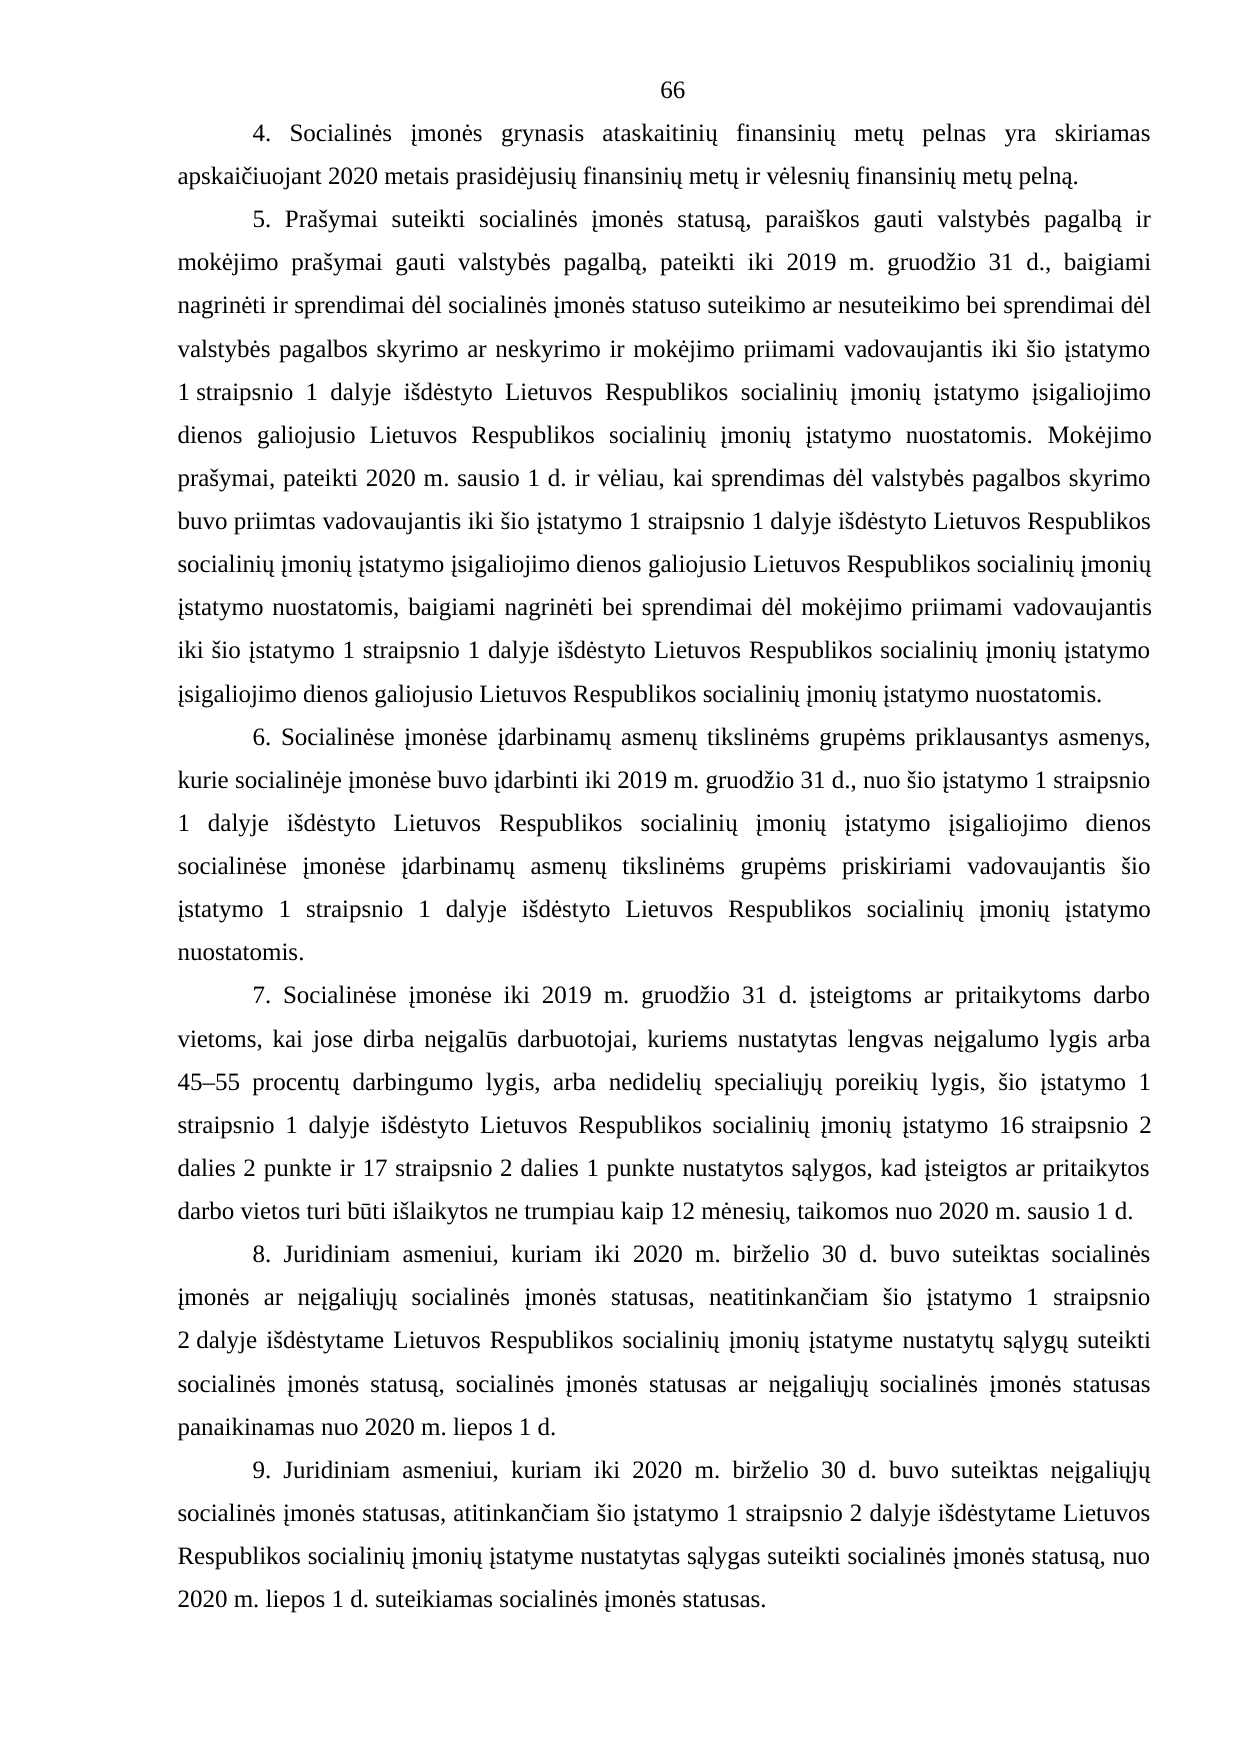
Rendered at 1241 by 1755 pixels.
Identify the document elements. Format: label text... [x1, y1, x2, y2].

text 8. Juridiniam asmeniui, kuriam iki 2020 m. birželio 30 d. buvo suteiktas socialinės įmonės ar neįgaliųjų socialinės įmonės statusas, neatitinkančiam šio įstatymo 1 straipsnio 2 dalyje išdėstytame Lietuvos Respublikos socialinių įmonių įstatyme nustatytų sąlygų suteikti socialinės įmonės statusą, socialinės įmonės statusas ar neįgaliųjų socialinės įmonės statusas panaikinamas nuo 2020 m. liepos 1 d. [177, 1239, 1152, 1441]
text 6. Socialinėse įmonėse įdarbinamų asmenų tikslinėms grupėms priklausantys asmenys, kurie socialinėje įmonėse buvo įdarbinti iki 2019 m. gruodžio 31 d., nuo šio įstatymo 1 straipsnio 1 dalyje išdėstyto Lietuvos Respublikos socialinių įmonių įstatymo įsigaliojimo dienos socialinėse įmonėse įdarbinamų asmenų tikslinėms grupėms priskiriami vadovaujantis šio įstatymo 1 straipsnio 1 dalyje išdėstyto Lietuvos Respublikos socialinių įmonių įstatymo nuostatomis. [177, 722, 1152, 966]
text 4. Socialinės įmonės grynasis ataskaitinių finansinių metų pelnas yra skiriamas apskaičiuojant 2020 metais prasidėjusių finansinių metų ir vėlesnių finansinių metų pelną. [177, 118, 1152, 190]
text 7. Socialinėse įmonėse iki 2019 m. gruodžio 31 d. įsteigtoms ar pritaikytoms darbo vietoms, kai jose dirba neįgalūs darbuotojai, kuriems nustatytas lengvas neįgalumo lygis arba 45–55 procentų darbingumo lygis, arba nedidelių specialiųjų poreikių lygis, šio įstatymo 1 straipsnio 1 dalyje išdėstyto Lietuvos Respublikos socialinių įmonių įstatymo 16 straipsnio 2 dalies 2 punkte ir 17 straipsnio 2 dalies 1 punkte nustatytos sąlygos, kad įsteigtos ar pritaikytos darbo vietos turi būti išlaikytos ne trumpiau kaip 12 mėnesių, taikomos nuo 2020 m. sausio 1 d. [177, 981, 1152, 1225]
text 5. Prašymai suteikti socialinės įmonės statusą, paraiškos gauti valstybės pagalbą ir mokėjimo prašymai gauti valstybės pagalbą, pateikti iki 2019 m. gruodžio 31 d., baigiami nagrinėti ir sprendimai dėl socialinės įmonės statuso suteikimo ar nesuteikimo bei sprendimai dėl valstybės pagalbos skyrimo ar neskyrimo ir mokėjimo priimami vadovaujantis iki šio įstatymo 1 straipsnio 1 dalyje išdėstyto Lietuvos Respublikos socialinių įmonių įstatymo įsigaliojimo dienos galiojusio Lietuvos Respublikos socialinių įmonių įstatymo nuostatomis. Mokėjimo prašymai, pateikti 2020 m. sausio 1 d. ir vėliau, kai sprendimas dėl valstybės pagalbos skyrimo buvo priimtas vadovaujantis iki šio įstatymo 1 straipsnio 1 dalyje išdėstyto Lietuvos Respublikos socialinių įmonių įstatymo įsigaliojimo dienos galiojusio Lietuvos Respublikos socialinių įmonių įstatymo nuostatomis, baigiami nagrinėti bei sprendimai dėl mokėjimo priimami vadovaujantis iki šio įstatymo 1 straipsnio 1 dalyje išdėstyto Lietuvos Respublikos socialinių įmonių įstatymo įsigaliojimo dienos galiojusio Lietuvos Respublikos socialinių įmonių įstatymo nuostatomis. [177, 204, 1152, 707]
text 9. Juridiniam asmeniui, kuriam iki 2020 m. birželio 30 d. buvo suteiktas neįgaliųjų socialinės įmonės statusas, atitinkančiam šio įstatymo 1 straipsnio 2 dalyje išdėstytame Lietuvos Respublikos socialinių įmonių įstatyme nustatytas sąlygas suteikti socialinės įmonės statusą, nuo 2020 m. liepos 1 d. suteikiamas socialinės įmonės statusas. [177, 1455, 1152, 1613]
